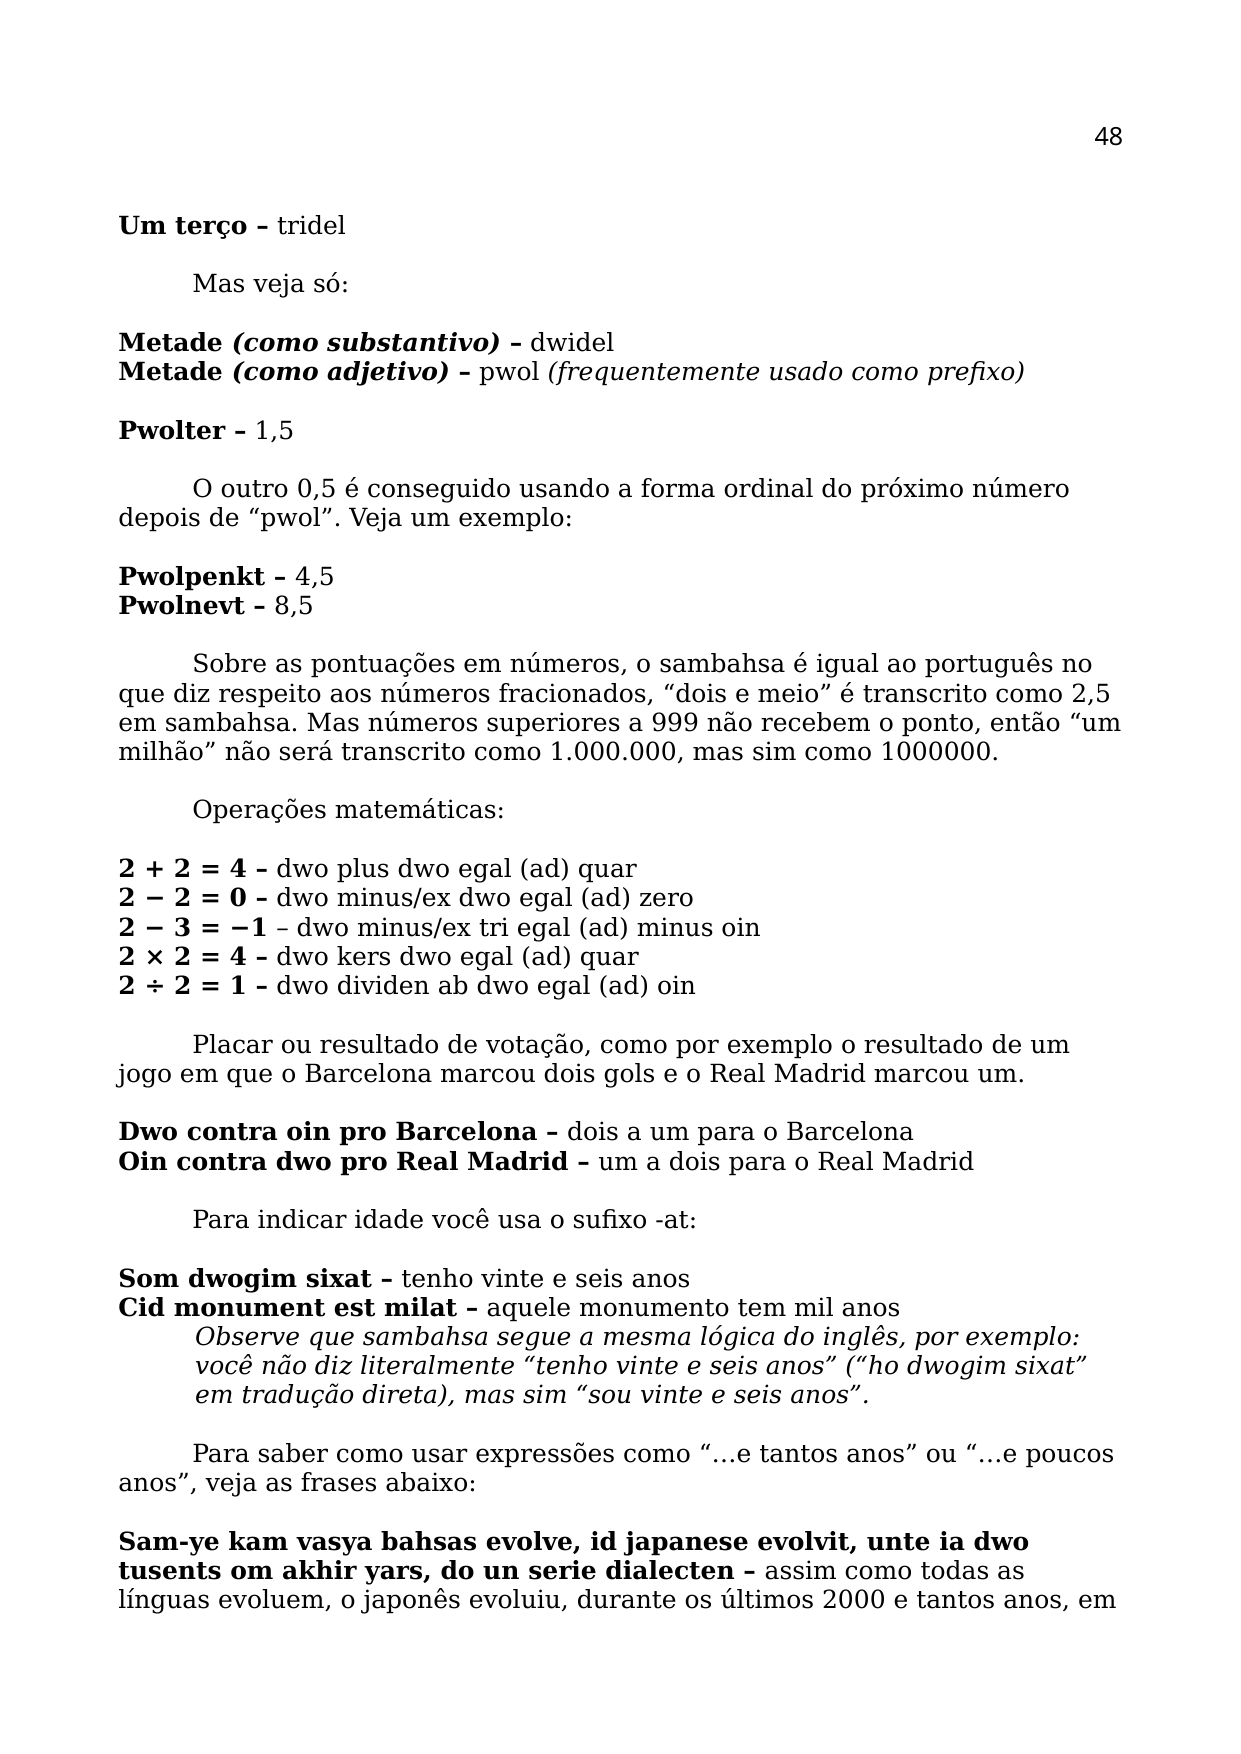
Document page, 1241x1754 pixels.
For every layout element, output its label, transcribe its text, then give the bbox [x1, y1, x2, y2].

text Pwolpenkt – 4,5 [118, 562, 1123, 591]
text O outro 0,5 é conseguido usando a forma ordinal do próximo número depois de “pwol”. Veja um exemplo: [118, 474, 1123, 532]
text Oin contra dwo pro Real Madrid – um a dois para o Real Madrid [118, 1147, 1123, 1176]
text 2 ÷ 2 = 1 – dwo dividen ab dwo egal (ad) oin [118, 971, 1123, 1001]
text Sobre as pontuações em números, o sambahsa é igual ao português no que diz respeito aos números fracionados, “dois e meio” é transcrito como 2,5 em sambahsa. Mas números superiores a 999 não recebem o ponto, então “um milhão” não será transcrito como 1.000.000, mas sim como 1000000. [118, 649, 1123, 766]
text Sam-ye kam vasya bahsas evolve, id japanese evolvit, unte ia dwo tusents om akhir yars, do un serie dialecten – assim como todas as línguas evoluem, o japonês evoluiu, durante os últimos 2000 e tantos anos, em [118, 1526, 1123, 1614]
text Placar ou resultado de votação, como por exemplo o resultado de um jogo em que o Barcelona marcou dois gols e o Real Madrid marcou um. [118, 1030, 1123, 1088]
text 2 − 3 = −1 – dwo minus/ex tri egal (ad) minus oin [118, 912, 1123, 942]
text Cid monument est milat – aquele monumento tem mil anos [118, 1293, 1123, 1322]
text Para saber como usar expressões como “…e tantos anos” ou “…e poucos anos”, veja as frases abaixo: [118, 1439, 1123, 1497]
text 2 + 2 = 4 – dwo plus dwo egal (ad) quar [118, 854, 1123, 883]
text Pwolnevt – 8,5 [118, 591, 1123, 620]
text Mas veja só: [118, 269, 1123, 298]
text Operações matemáticas: [118, 795, 1123, 824]
text Para indicar idade você usa o sufixo -at: [118, 1205, 1123, 1234]
text Dwo contra oin pro Barcelona – dois a um para o Barcelona [118, 1117, 1123, 1147]
text Pwolter – 1,5 [118, 416, 1123, 445]
text Observe que sambahsa segue a mesma lógica do inglês, por exemplo: você não diz literalmente “tenho vinte e seis anos” (“ho dwogim sixat” em tradução direta), mas sim “sou vinte e seis anos”. [195, 1322, 1123, 1410]
text Som dwogim sixat – tenho vinte e seis anos [118, 1263, 1123, 1293]
text 2 ⨯ 2 = 4 – dwo kers dwo egal (ad) quar [118, 942, 1123, 971]
text Metade (como adjetivo) – pwol (frequentemente usado como prefixo) [118, 357, 1123, 386]
text 2 − 2 = 0 – dwo minus/ex dwo egal (ad) zero [118, 883, 1123, 912]
text Um terço – tridel [118, 211, 1123, 240]
text Metade (como substantivo) – dwidel [118, 328, 1123, 357]
